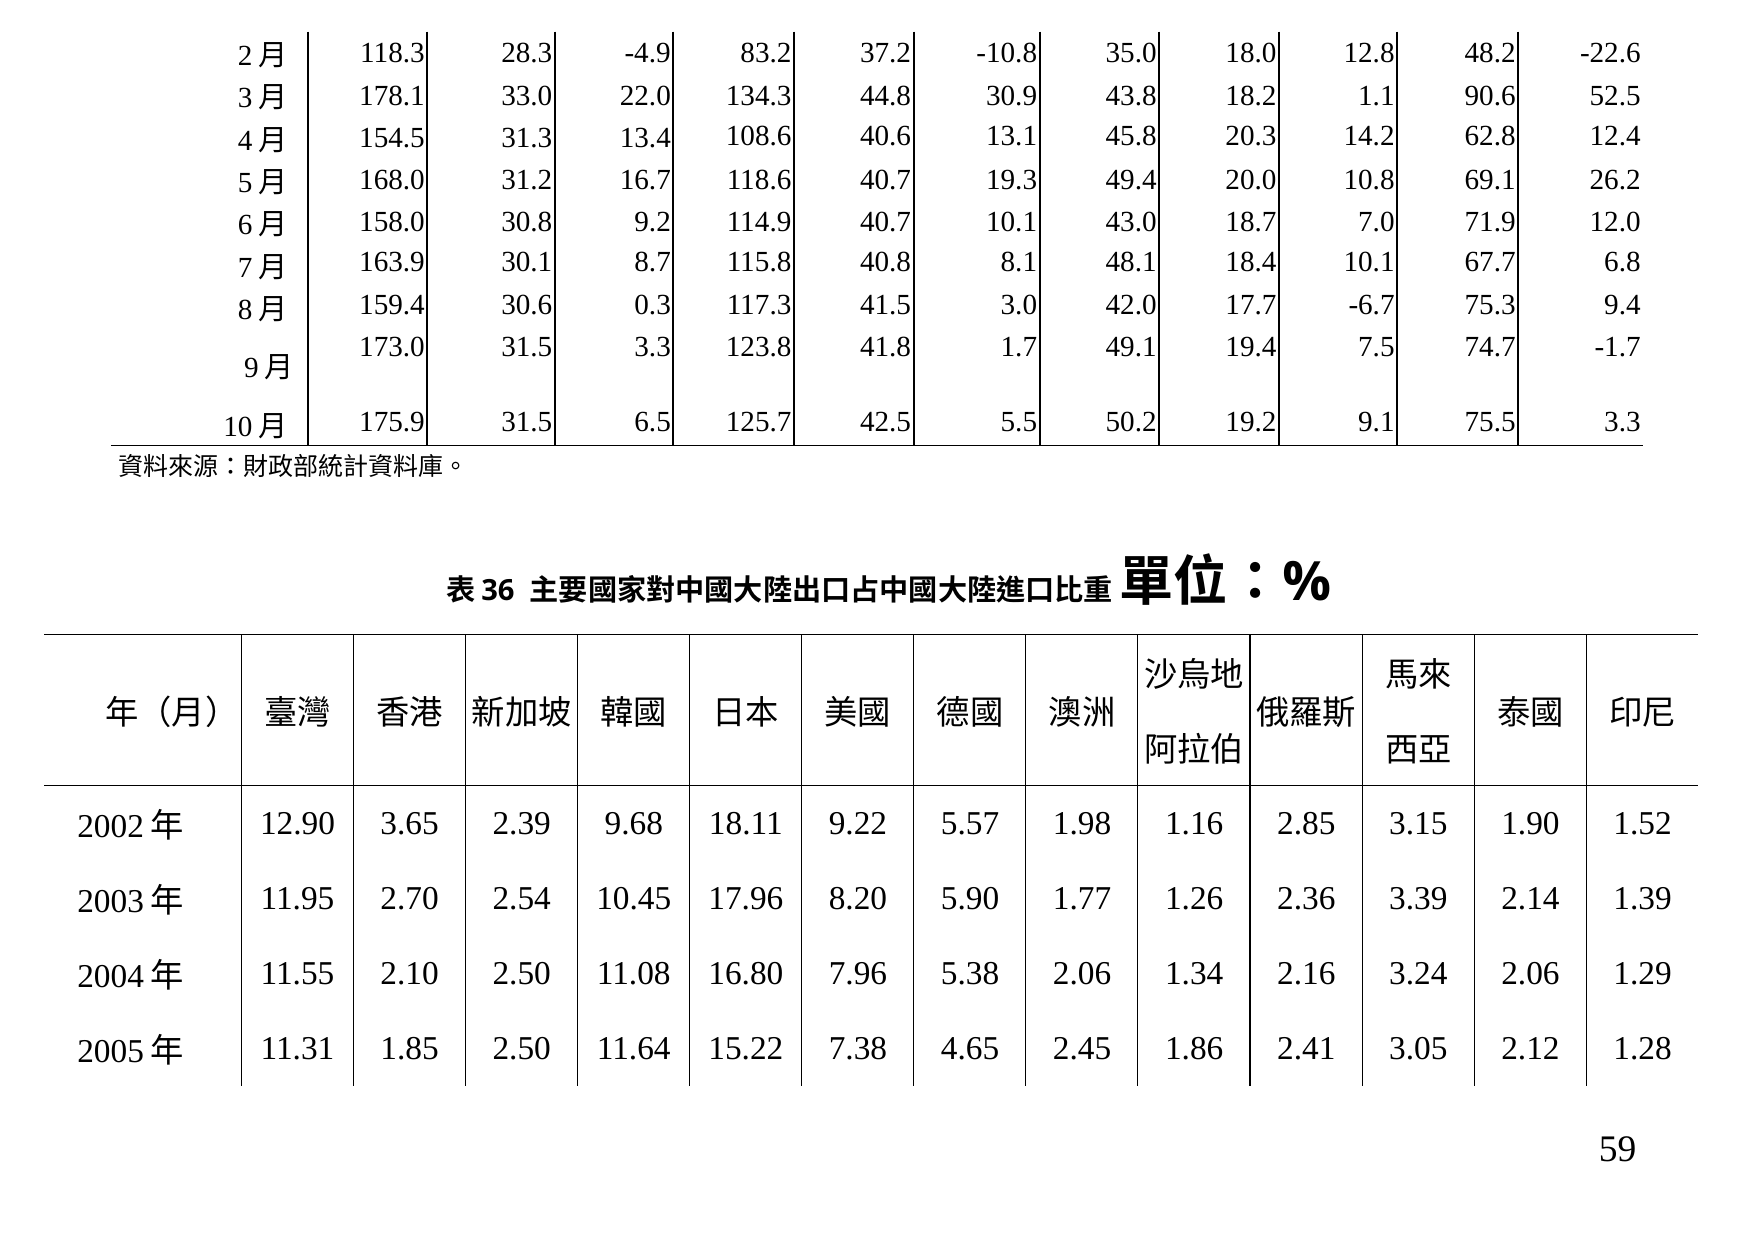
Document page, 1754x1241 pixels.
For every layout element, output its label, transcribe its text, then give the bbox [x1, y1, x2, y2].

table_cell 2.14 [1475, 861, 1586, 936]
table_cell 1.26 [1138, 861, 1249, 936]
table_cell 1.86 [1138, 1011, 1249, 1086]
table_cell 1.90 [1475, 786, 1586, 861]
table_cell 19.2 [1160, 403, 1278, 445]
table_cell -10.8 [915, 32, 1039, 74]
table_cell 1.16 [1138, 786, 1249, 861]
table_header 印尼 [1587, 635, 1698, 784]
table_cell -1.7 [1519, 328, 1643, 403]
table_cell 1.77 [1026, 861, 1137, 936]
table_cell 43.8 [1041, 74, 1158, 116]
table_cell 2004年 [44, 936, 241, 1011]
table_cell 2.41 [1251, 1011, 1362, 1086]
table_cell 67.7 [1398, 243, 1517, 285]
table_cell 3.05 [1363, 1011, 1474, 1086]
table_cell 33.0 [428, 74, 554, 116]
table_cell 2.54 [466, 861, 577, 936]
table_cell 10.8 [1280, 159, 1396, 201]
table_cell 9.2 [556, 201, 672, 243]
table_cell 30.9 [915, 74, 1039, 116]
table_cell 19.3 [915, 159, 1039, 201]
table_cell 10.45 [578, 861, 689, 936]
table_cell 31.5 [428, 328, 554, 403]
table_cell 26.2 [1519, 159, 1643, 201]
table_cell 175.9 [309, 403, 426, 445]
table_cell 11.08 [578, 936, 689, 1011]
table_cell 30.1 [428, 243, 554, 285]
text 資料來源：財政部統計資料庫。 [118, 446, 1636, 483]
table_cell 43.0 [1041, 201, 1158, 243]
table_cell 49.1 [1041, 328, 1158, 403]
table_cell 6.5 [556, 403, 672, 445]
table_cell 1.1 [1280, 74, 1396, 116]
table_cell 159.4 [309, 285, 426, 328]
table_cell 7.38 [802, 1011, 913, 1086]
table_cell 2.12 [1475, 1011, 1586, 1086]
table_cell 1.39 [1587, 861, 1698, 936]
table_cell 37.2 [795, 32, 913, 74]
table_cell 30.8 [428, 201, 554, 243]
table_cell 12.8 [1280, 32, 1396, 74]
table_cell 18.11 [690, 786, 801, 861]
table_cell 3.3 [556, 328, 672, 403]
table_cell 2.70 [354, 861, 465, 936]
table_cell 50.2 [1041, 403, 1158, 445]
table_cell 18.4 [1160, 243, 1278, 285]
table_cell 115.8 [674, 243, 793, 285]
table_cell 2.06 [1475, 936, 1586, 1011]
table_cell 3.24 [1363, 936, 1474, 1011]
table_cell 9.4 [1519, 285, 1643, 328]
table_cell 12.0 [1519, 201, 1643, 243]
table_cell 5.57 [914, 786, 1025, 861]
table_cell 9.22 [802, 786, 913, 861]
table_cell 3.15 [1363, 786, 1474, 861]
table_cell 20.3 [1160, 116, 1278, 158]
table_cell 45.8 [1041, 116, 1158, 158]
table_cell 2005年 [44, 1011, 241, 1086]
subtitle 表36 主要國家對中國大陸出口占中國大陸進口比重 單位：% [118, 521, 1636, 633]
table_cell 7月 [111, 243, 307, 285]
table_cell 0.3 [556, 285, 672, 328]
table_cell 178.1 [309, 74, 426, 116]
table_cell 31.2 [428, 159, 554, 201]
table_cell 8.1 [915, 243, 1039, 285]
table_cell 12.4 [1519, 116, 1643, 158]
table_cell 75.5 [1398, 403, 1517, 445]
table_cell 71.9 [1398, 201, 1517, 243]
table_cell 74.7 [1398, 328, 1517, 403]
table_cell 7.96 [802, 936, 913, 1011]
table_cell 17.7 [1160, 285, 1278, 328]
table_cell 158.0 [309, 201, 426, 243]
table_cell 1.34 [1138, 936, 1249, 1011]
table_cell -22.6 [1519, 32, 1643, 74]
table_cell 1.85 [354, 1011, 465, 1086]
table_cell [30, 936, 44, 1011]
table_cell 163.9 [309, 243, 426, 285]
table_cell 108.6 [674, 116, 793, 158]
table_cell 19.4 [1160, 328, 1278, 403]
table_cell 2.06 [1026, 936, 1137, 1011]
table_cell 90.6 [1398, 74, 1517, 116]
table_cell 48.1 [1041, 243, 1158, 285]
table_header 美國 [802, 635, 913, 784]
table_cell 6.8 [1519, 243, 1643, 285]
table_cell 7.5 [1280, 328, 1396, 403]
table_cell 4月 [111, 116, 307, 158]
table_cell 2.10 [354, 936, 465, 1011]
table_cell 17.96 [690, 861, 801, 936]
table_cell [30, 861, 44, 936]
table_cell 2.85 [1251, 786, 1362, 861]
table_cell 40.8 [795, 243, 913, 285]
table_cell 4.65 [914, 1011, 1025, 1086]
table_cell -6.7 [1280, 285, 1396, 328]
table_header 俄羅斯 [1251, 635, 1362, 784]
table_cell 20.0 [1160, 159, 1278, 201]
table_cell 1.28 [1587, 1011, 1698, 1086]
table_header 泰國 [1475, 635, 1586, 784]
table_cell 49.4 [1041, 159, 1158, 201]
table_cell 168.0 [309, 159, 426, 201]
table_cell 2.50 [466, 1011, 577, 1086]
table_cell 2.45 [1026, 1011, 1137, 1086]
table_cell 134.3 [674, 74, 793, 116]
table_cell 40.6 [795, 116, 913, 158]
table_cell 40.7 [795, 201, 913, 243]
table_cell 125.7 [674, 403, 793, 445]
table_cell 69.1 [1398, 159, 1517, 201]
table_header [30, 634, 44, 784]
table_header 馬來 西亞 [1363, 635, 1474, 784]
table_cell 5月 [111, 159, 307, 201]
table_cell 18.2 [1160, 74, 1278, 116]
table_cell 10.1 [915, 201, 1039, 243]
table_cell 41.8 [795, 328, 913, 403]
table_cell [30, 785, 44, 861]
table_cell 42.5 [795, 403, 913, 445]
table_cell 2.16 [1251, 936, 1362, 1011]
table_cell 9.1 [1280, 403, 1396, 445]
table_cell 9.68 [578, 786, 689, 861]
table_cell 52.5 [1519, 74, 1643, 116]
table_cell 5.38 [914, 936, 1025, 1011]
table_cell 2.36 [1251, 861, 1362, 936]
table_cell 13.1 [915, 116, 1039, 158]
table_cell 41.5 [795, 285, 913, 328]
table_header 香港 [354, 635, 465, 784]
table_cell 12.90 [242, 786, 353, 861]
table_cell 2月 [111, 32, 307, 74]
table_header 年（月） [44, 635, 241, 784]
table_cell 5.90 [914, 861, 1025, 936]
table_cell 15.22 [690, 1011, 801, 1086]
table_cell 1.29 [1587, 936, 1698, 1011]
table_cell 1.52 [1587, 786, 1698, 861]
table_cell 14.2 [1280, 116, 1396, 158]
table_cell 2003年 [44, 861, 241, 936]
table_cell 62.8 [1398, 116, 1517, 158]
table_cell 3.0 [915, 285, 1039, 328]
table_cell 31.3 [428, 116, 554, 158]
table_cell 8月 [111, 285, 307, 328]
table_cell 8.20 [802, 861, 913, 936]
table_cell 10月 [111, 403, 307, 445]
table_cell 3.39 [1363, 861, 1474, 936]
table_cell 3.3 [1519, 403, 1643, 445]
table_cell 83.2 [674, 32, 793, 74]
table_cell 9月 [111, 328, 307, 403]
table_header 臺灣 [242, 635, 353, 784]
table_cell 3.65 [354, 786, 465, 861]
table_cell 13.4 [556, 116, 672, 158]
table_cell 3月 [111, 74, 307, 116]
table_cell -4.9 [556, 32, 672, 74]
table_cell 173.0 [309, 328, 426, 403]
table_cell 11.64 [578, 1011, 689, 1086]
table_cell 16.7 [556, 159, 672, 201]
table_cell 118.6 [674, 159, 793, 201]
table_cell 5.5 [915, 403, 1039, 445]
table_cell 2.50 [466, 936, 577, 1011]
table_cell 117.3 [674, 285, 793, 328]
table_cell 30.6 [428, 285, 554, 328]
table_header 日本 [690, 635, 801, 784]
table_header 德國 [914, 635, 1025, 784]
table_cell 11.31 [242, 1011, 353, 1086]
table_cell 22.0 [556, 74, 672, 116]
table_cell 1.98 [1026, 786, 1137, 861]
table_cell 11.95 [242, 861, 353, 936]
table_cell 28.3 [428, 32, 554, 74]
table_cell 75.3 [1398, 285, 1517, 328]
table_cell 42.0 [1041, 285, 1158, 328]
table_header 新加坡 [466, 635, 577, 784]
table_cell 44.8 [795, 74, 913, 116]
table_header 沙烏地阿拉伯 [1138, 635, 1249, 784]
table_cell 123.8 [674, 328, 793, 403]
table_cell 7.0 [1280, 201, 1396, 243]
table_cell 154.5 [309, 116, 426, 158]
table_header 澳洲 [1026, 635, 1137, 784]
table_cell 1.7 [915, 328, 1039, 403]
table_cell 40.7 [795, 159, 913, 201]
table_cell 114.9 [674, 201, 793, 243]
table_header 韓國 [578, 635, 689, 784]
table_cell 11.55 [242, 936, 353, 1011]
table_cell 2002年 [44, 786, 241, 861]
table_cell 31.5 [428, 403, 554, 445]
table_cell 8.7 [556, 243, 672, 285]
table_cell 16.80 [690, 936, 801, 1011]
table_cell 35.0 [1041, 32, 1158, 74]
table_cell 48.2 [1398, 32, 1517, 74]
table_cell 18.0 [1160, 32, 1278, 74]
table_cell 118.3 [309, 32, 426, 74]
table_cell 18.7 [1160, 201, 1278, 243]
table_cell 2.39 [466, 786, 577, 861]
table_cell [30, 1011, 44, 1086]
table_cell 10.1 [1280, 243, 1396, 285]
table_cell 6月 [111, 201, 307, 243]
